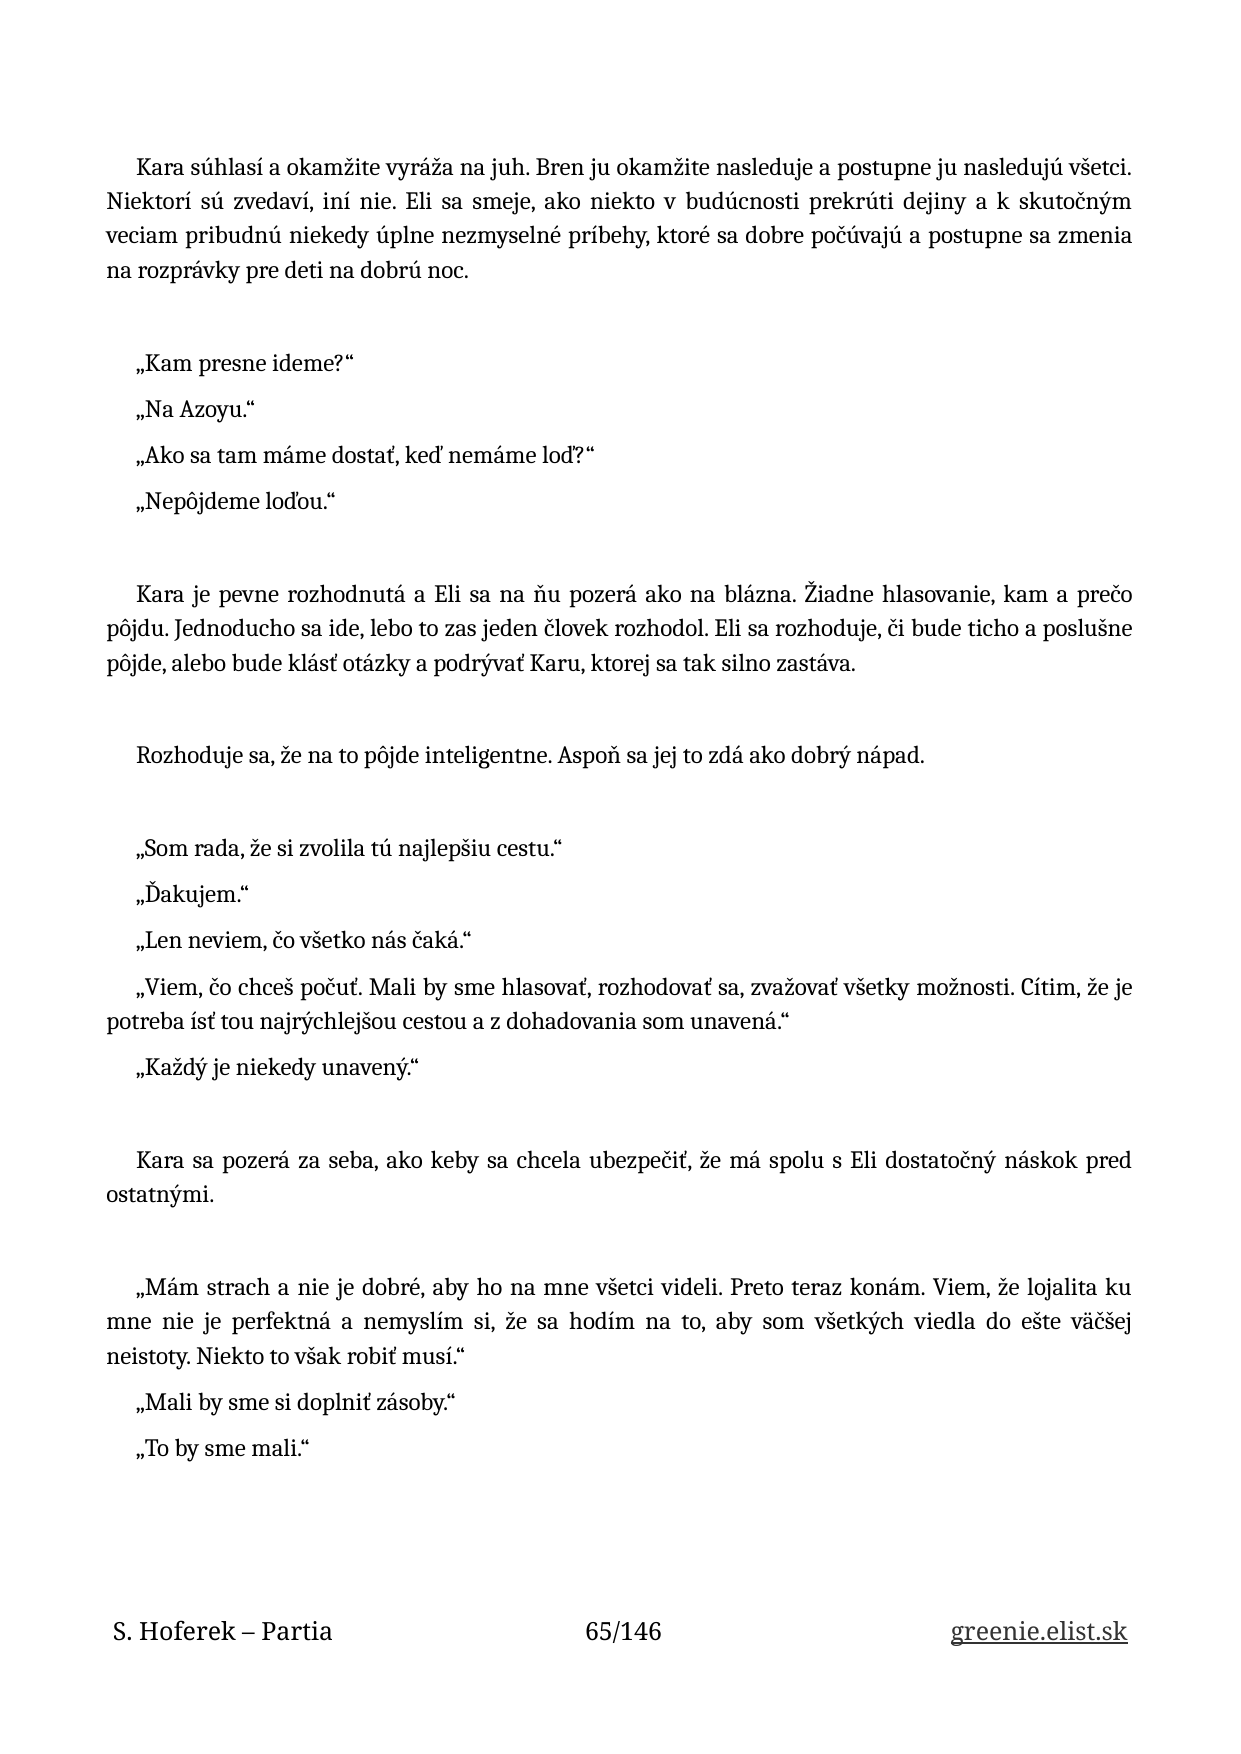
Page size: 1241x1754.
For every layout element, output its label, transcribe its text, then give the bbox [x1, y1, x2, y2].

text „Nepôjdeme loďou.“ [106, 487, 1134, 516]
text „Ako sa tam máme dostať, keď nemáme loď?“ [106, 441, 1134, 470]
text „Na Azoyu.“ [106, 395, 1134, 423]
text Kara súhlasí a okamžite vyráža na juh. Bren ju okamžite nasleduje a postupne ju nasledujú všetci. Niektorí sú zvedaví, iní nie. Eli sa smeje, ako niekto v budúcnosti prekrúti dejiny a k skutočným veciam pribudnú niekedy úplne nezmyselné príbehy, ktoré sa dobre počúvajú a postupne sa zmenia na rozprávky pre deti na dobrú noc. [106, 152, 1134, 285]
text „Len neviem, čo všetko nás čaká.“ [106, 926, 1134, 955]
text „Mali by sme si doplniť zásoby.“ [106, 1388, 1134, 1417]
text „Viem, čo chceš počuť. Mali by sme hlasovať, rozhodovať sa, zvažovať všetky možnosti. Cítim, že je potreba ísť tou najrýchlejšou cestou a z dohadovania som unavená.“ [106, 972, 1134, 1036]
text „Mám strach a nie je dobré, aby ho na mne všetci videli. Preto teraz konám. Viem, že lojalita ku mne nie je perfektná a nemyslím si, že sa hodím na to, aby som všetkých viedla do ešte väčšej neistoty. Niekto to však robiť musí.“ [106, 1273, 1134, 1370]
text „Som rada, že si zvolila tú najlepšiu cestu.“ [106, 834, 1134, 862]
text „Každý je niekedy unavený.“ [106, 1053, 1134, 1082]
text „Ďakujem.“ [106, 880, 1134, 909]
text „Kam presne ideme?“ [106, 348, 1134, 377]
text Kara je pevne rozhodnutá a Eli sa na ňu pozerá ako na blázna. Žiadne hlasovanie, kam a prečo pôjdu. Jednoducho sa ide, lebo to zas jeden človek rozhodol. Eli sa rozhoduje, či bude ticho a poslušne pôjde, alebo bude klásť otázky a podrývať Karu, ktorej sa tak silno zastáva. [106, 580, 1134, 677]
text Kara sa pozerá za seba, ako keby sa chcela ubezpečiť, že má spolu s Eli dostatočný náskok pred ostatnými. [106, 1146, 1134, 1209]
text Rozhoduje sa, že na to pôjde inteligentne. Aspoň sa jej to zdá ako dobrý nápad. [106, 741, 1134, 770]
text „To by sme mali.“ [106, 1434, 1134, 1463]
